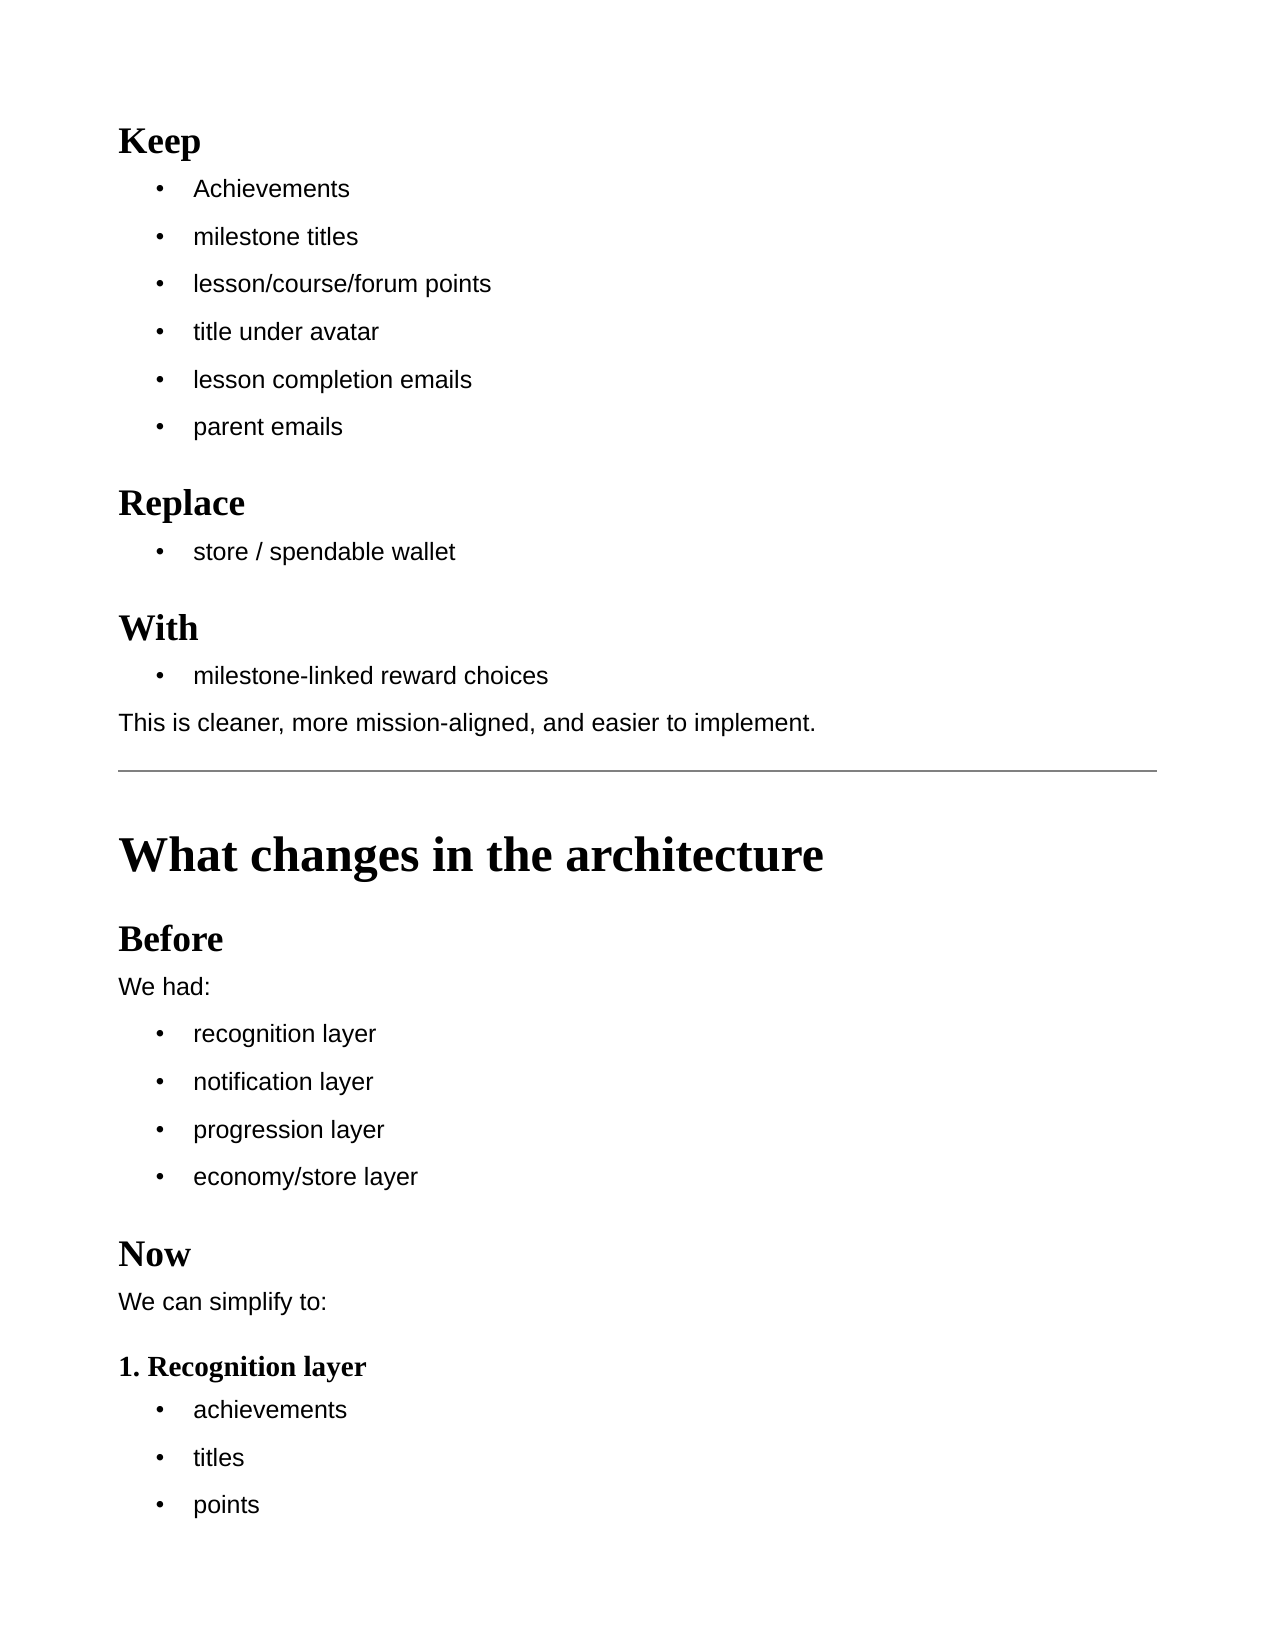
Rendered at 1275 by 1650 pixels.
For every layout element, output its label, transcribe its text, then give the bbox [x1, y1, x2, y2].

list progression layer [156, 1115, 1157, 1143]
list store / spendable wallet [156, 536, 1157, 565]
subtitle Replace [118, 481, 1157, 524]
list Achievements [156, 174, 1157, 203]
list titles [156, 1442, 1157, 1471]
subtitle 1. Recognition layer [118, 1349, 1157, 1382]
text This is cleaner, more mission-aligned, and easier to implement. [118, 708, 1157, 737]
subtitle Before [118, 916, 1157, 959]
subtitle What changes in the architecture [118, 825, 1157, 883]
text We had: [118, 972, 1157, 1000]
list recognition layer [156, 1019, 1157, 1048]
list achievements [156, 1395, 1157, 1424]
text We can simplify to: [118, 1287, 1157, 1315]
list points [156, 1490, 1157, 1519]
list parent emails [156, 412, 1157, 441]
list milestone-linked reward choices [156, 661, 1157, 689]
list lesson/course/forum points [156, 269, 1157, 298]
subtitle Now [118, 1231, 1157, 1274]
list economy/store layer [156, 1162, 1157, 1191]
subtitle Keep [118, 118, 1157, 161]
list lesson completion emails [156, 364, 1157, 393]
list title under avatar [156, 317, 1157, 346]
list notification layer [156, 1067, 1157, 1096]
subtitle With [118, 605, 1157, 648]
list milestone titles [156, 221, 1157, 250]
